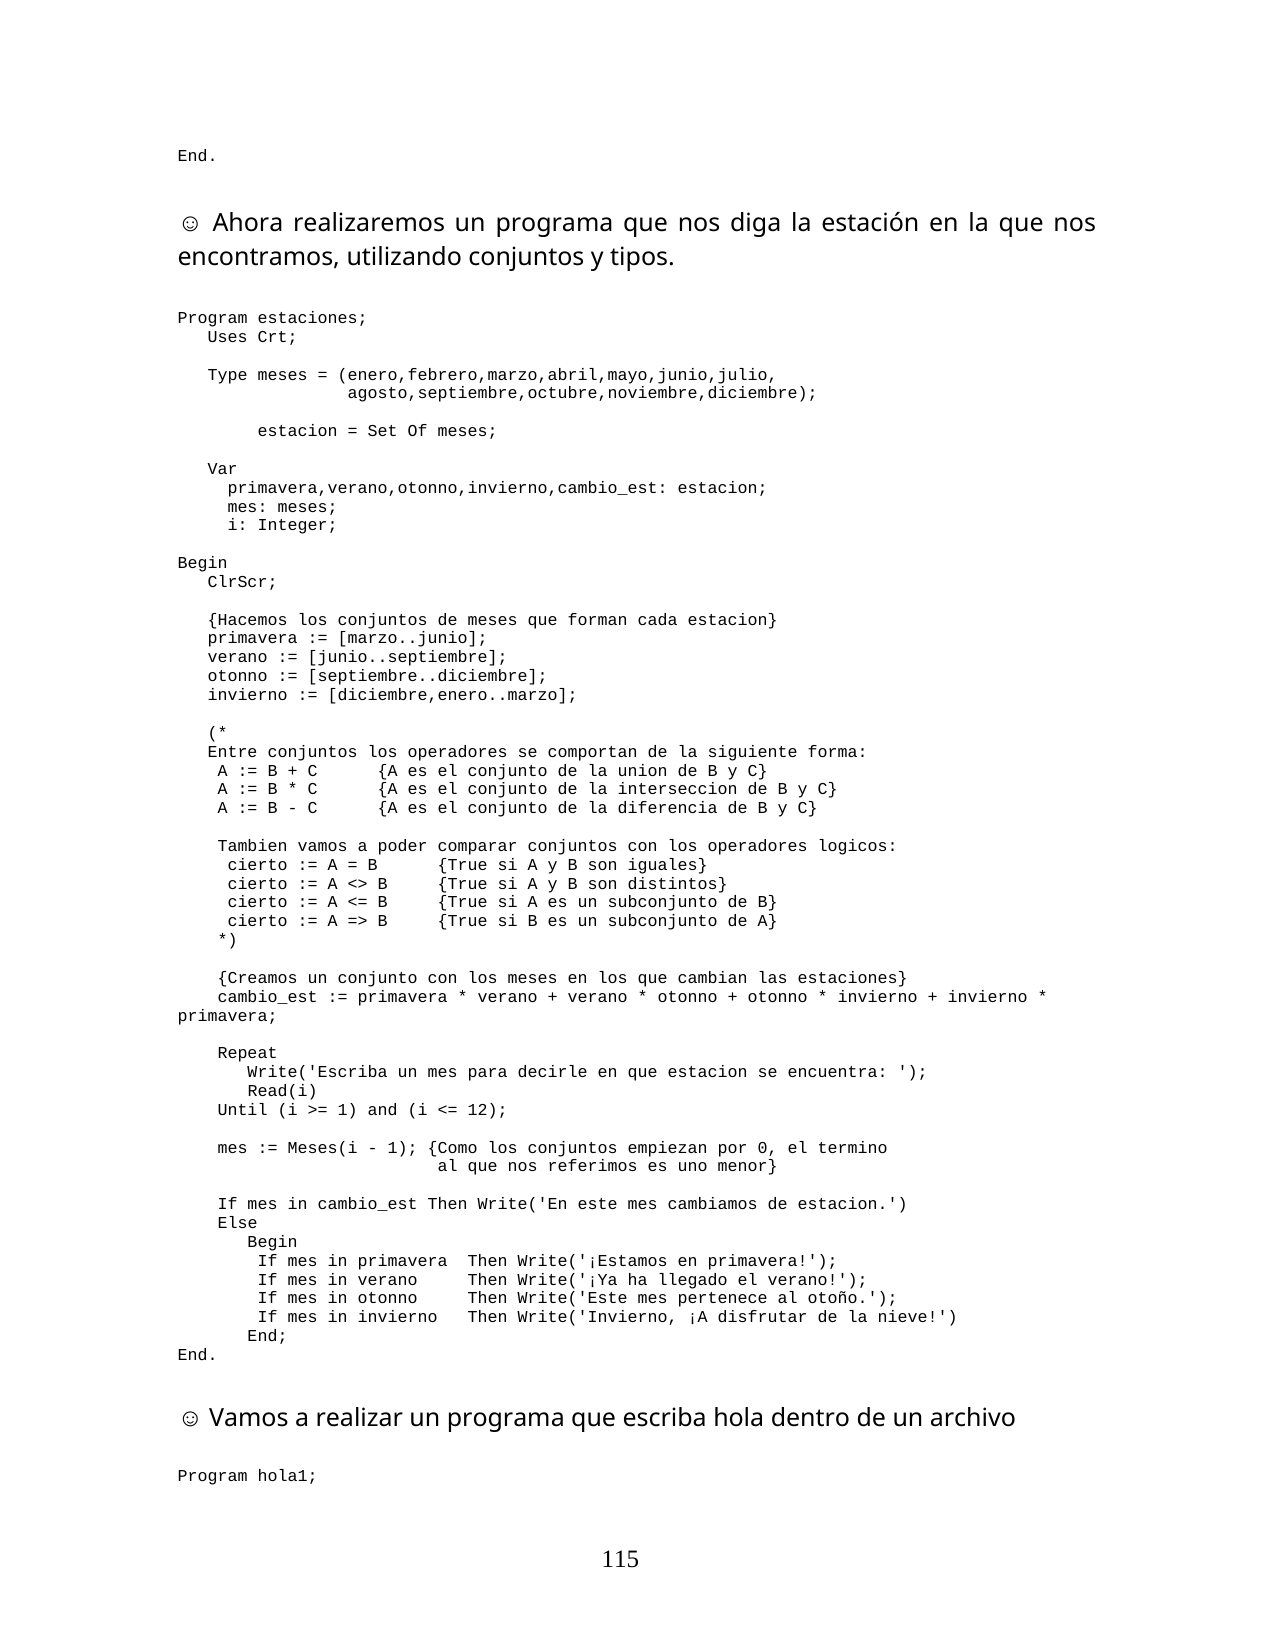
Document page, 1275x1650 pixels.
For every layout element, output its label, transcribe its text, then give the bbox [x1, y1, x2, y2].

text otonno := [septiembre..diciembre]; [177, 668, 1098, 687]
text End. [177, 148, 1098, 166]
text primavera := [marzo..junio]; [177, 630, 1098, 649]
text *) [177, 932, 1098, 951]
text Else [177, 1214, 1098, 1233]
text cierto := A => B {True si B es un subconjunto de A} [177, 913, 1098, 932]
text invierno := [diciembre,enero..marzo]; [177, 687, 1098, 706]
text cierto := A <= B {True si A es un subconjunto de B} [177, 894, 1098, 913]
text End; [177, 1328, 1098, 1347]
text Begin [177, 1233, 1098, 1252]
text If mes in primavera Then Write('¡Estamos en primavera!'); [177, 1252, 1098, 1271]
text If mes in otonno Then Write('Este mes pertenece al otoño.'); [177, 1290, 1098, 1309]
text verano := [junio..septiembre]; [177, 649, 1098, 668]
text {Hacemos los conjuntos de meses que forman cada estacion} [177, 611, 1098, 630]
text al que nos referimos es uno menor} [177, 1158, 1098, 1177]
text agosto,septiembre,octubre,noviembre,diciembre); [177, 385, 1098, 404]
text (* [177, 724, 1098, 743]
text End. [177, 1347, 1098, 1365]
text A := B * C {A es el conjunto de la interseccion de B y C} [177, 781, 1098, 800]
text Program estaciones; [177, 309, 1098, 328]
text Entre conjuntos los operadores se comportan de la siguiente forma: [177, 743, 1098, 762]
text ☺ Vamos a realizar un programa que escriba hola dentro de un archivo [177, 1399, 1098, 1433]
text mes := Meses(i - 1); {Como los conjuntos empiezan por 0, el termino [177, 1139, 1098, 1158]
text i: Integer; [177, 517, 1098, 536]
text ClrScr; [177, 573, 1098, 592]
text Repeat [177, 1045, 1098, 1064]
text cierto := A <> B {True si A y B son distintos} [177, 875, 1098, 894]
text If mes in cambio_est Then Write('En este mes cambiamos de estacion.') [177, 1196, 1098, 1214]
text {Creamos un conjunto con los meses en los que cambian las estaciones} [177, 969, 1098, 988]
text Write('Escriba un mes para decirle en que estacion se encuentra: '); [177, 1064, 1098, 1083]
text primavera,verano,otonno,invierno,cambio_est: estacion; [177, 479, 1098, 498]
text A := B + C {A es el conjunto de la union de B y C} [177, 762, 1098, 781]
text cambio_est := primavera * verano + verano * otonno + otonno * invierno + invierno * primavera; [177, 988, 1098, 1026]
text Tambien vamos a poder comparar conjuntos con los operadores logicos: [177, 837, 1098, 856]
text mes: meses; [177, 498, 1098, 517]
text Type meses = (enero,febrero,marzo,abril,mayo,junio,julio, [177, 366, 1098, 385]
text Read(i) [177, 1083, 1098, 1101]
text If mes in invierno Then Write('Invierno, ¡A disfrutar de la nieve!') [177, 1309, 1098, 1328]
text Until (i >= 1) and (i <= 12); [177, 1101, 1098, 1120]
text cierto := A = B {True si A y B son iguales} [177, 856, 1098, 875]
text estacion = Set Of meses; [177, 423, 1098, 442]
text ☺ Ahora realizaremos un programa que nos diga la estación en la que nos encontramos, utilizando conjuntos y tipos. [177, 204, 1098, 272]
text Begin [177, 555, 1098, 573]
text Var [177, 460, 1098, 479]
text A := B - C {A es el conjunto de la diferencia de B y C} [177, 800, 1098, 819]
text If mes in verano Then Write('¡Ya ha llegado el verano!'); [177, 1271, 1098, 1290]
text Uses Crt; [177, 328, 1098, 347]
text Program hola1; [177, 1468, 1098, 1486]
